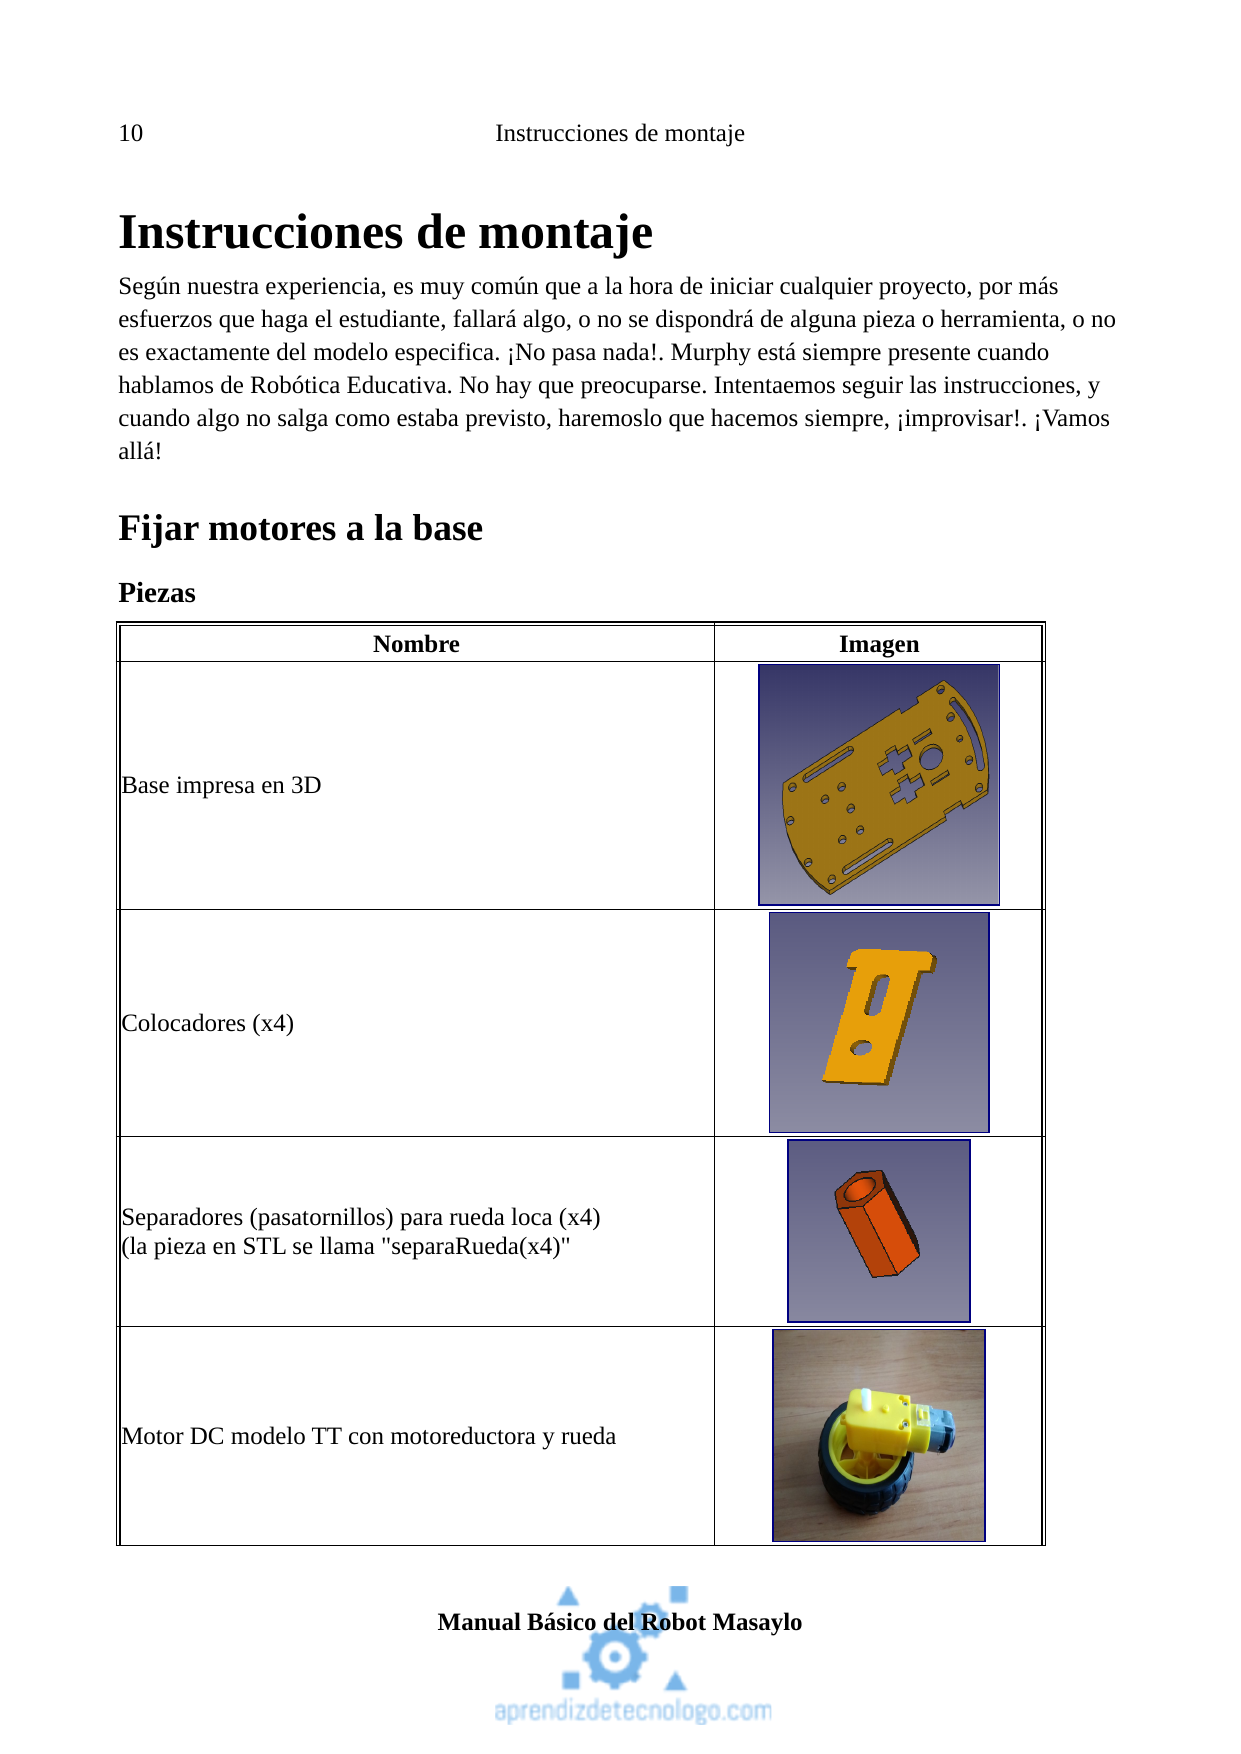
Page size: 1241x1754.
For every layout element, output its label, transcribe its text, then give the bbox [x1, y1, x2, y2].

table_cell [715, 910, 1041, 1136]
picture [770, 913, 988, 1132]
table_cell Motor DC modelo TT con motoreductora y rueda [121, 1327, 714, 1545]
table_cell Base impresa en 3D [121, 662, 714, 909]
text Según nuestra experiencia, es muy común que a la hora de iniciar cualquier proyecto, por más esfuerzos que haga el estudiante, fallará algo, o no se dispondrá de alguna pieza o herramienta, o no es exactamente del modelo especifica. ¡No pasa nada!. Murphy está siempre presente cuando hablamos de Robótica Educativa. No hay que preocuparse. Intentaemos seguir las instrucciones, y cuando algo no salga como estaba previsto, haremoslo que hacemos siempre, ¡improvisar!. ¡Vamos allá! [118, 271, 1122, 465]
picture [774, 1330, 984, 1541]
table_cell [715, 1327, 1041, 1545]
table_cell [715, 1137, 1041, 1326]
table_cell Separadores (pasatornillos) para rueda loca (x4) (la pieza en STL se llama "separaRueda(x4)" [121, 1137, 714, 1326]
picture [760, 665, 999, 904]
table_header Imagen [715, 626, 1041, 661]
subtitle Fijar motores a la base [118, 505, 1122, 548]
picture [495, 1586, 772, 1725]
subtitle Instrucciones de montaje [118, 201, 1122, 259]
table_cell [715, 662, 1041, 909]
subtitle Piezas [118, 575, 1122, 609]
table_header Nombre [121, 626, 714, 661]
table_cell Colocadores (x4) [121, 910, 714, 1136]
picture [789, 1141, 969, 1321]
